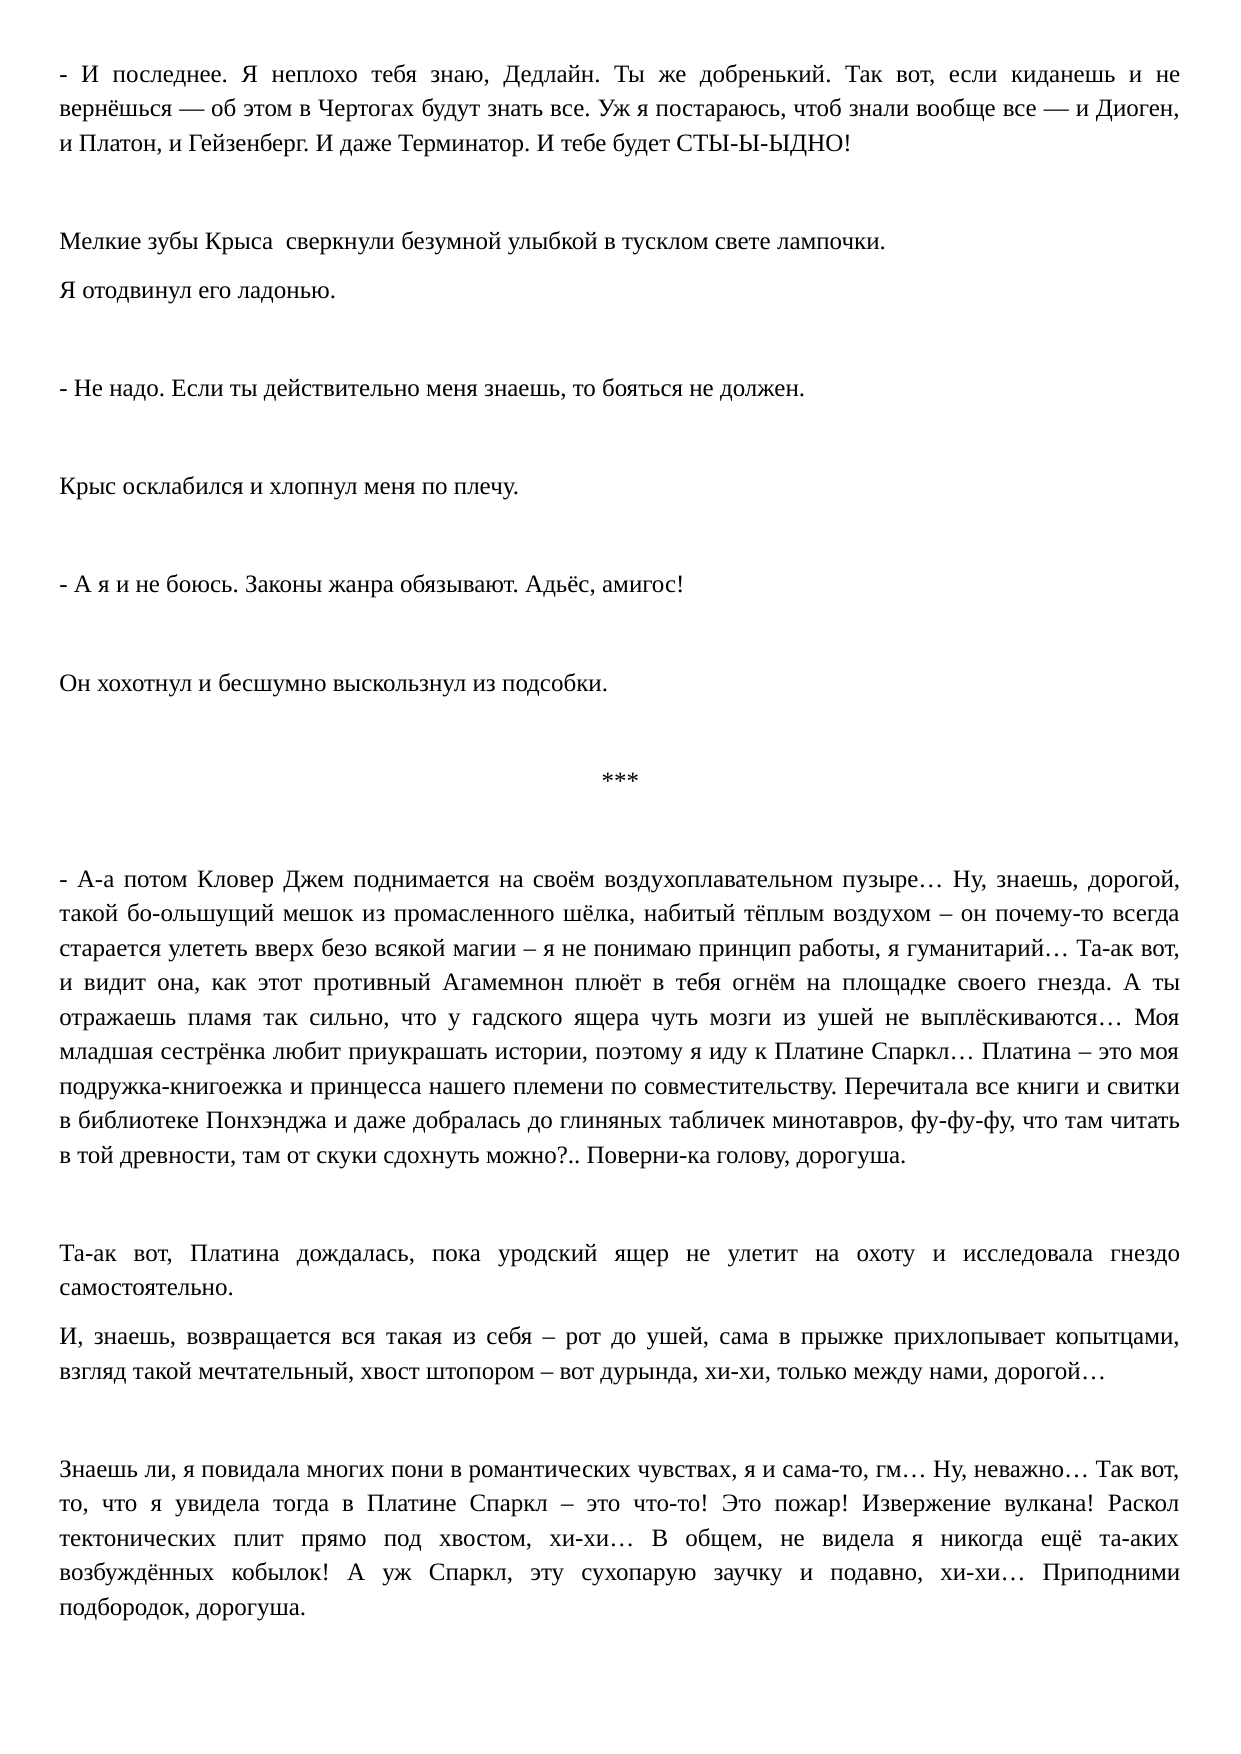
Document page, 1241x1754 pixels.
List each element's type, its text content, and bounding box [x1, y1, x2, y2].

text Та-ак вот, Платина дождалась, пока уродский ящер не улетит на охоту и исследовала гнездо самостоятельно. [59, 1238, 1181, 1301]
text - Не надо. Если ты действительно меня знаешь, то бояться не должен. [59, 373, 1181, 402]
text И, знаешь, возвращается вся такая из себя – рот до ушей, сама в прыжке прихлопывает копытцами, взгляд такой мечтательный, хвост штопором – вот дурында, хи-хи, только между нами, дорогой… [59, 1321, 1181, 1385]
text Знаешь ли, я повидала многих пони в романтических чувствах, я и сама-то, гм… Ну, неважно… Так вот, то, что я увидела тогда в Платине Спаркл – это что-то! Это пожар! Извержение вулкана! Раскол тектонических плит прямо под хвостом, хи-хи… В общем, не видела я никогда ещё та-аких возбуждённых кобылок! А уж Спаркл, эту сухопарую заучку и подавно, хи-хи… Приподними подбородок, дорогуша. [59, 1454, 1181, 1621]
text Крыс осклабился и хлопнул меня по плечу. [59, 471, 1181, 500]
text Мелкие зубы Крыса сверкнули безумной улыбкой в тусклом свете лампочки. [59, 226, 1181, 255]
text Я отодвинул его ладонью. [59, 275, 1181, 304]
text Он хохотнул и бесшумно выскользнул из подсобки. [59, 668, 1181, 696]
text *** [59, 766, 1181, 794]
text - И последнее. Я неплохо тебя знаю, Дедлайн. Ты же добренький. Так вот, если киданешь и не вернёшься — об этом в Чертогах будут знать все. Уж я постараюсь, чтоб знали вообще все — и Диоген, и Платон, и Гейзенберг. И даже Терминатор. И тебе будет СТЫ-Ы-ЫДНО! [59, 59, 1181, 157]
text - А-а потом Кловер Джем поднимается на своём воздухоплавательном пузыре… Ну, знаешь, дорогой, такой бо-ольшущий мешок из промасленного шёлка, набитый тёплым воздухом – он почему-то всегда старается улететь вверх безо всякой магии – я не понимаю принцип работы, я гуманитарий… Та-ак вот, и видит она, как этот противный Агамемнон плюёт в тебя огнём на площадке своего гнезда. А ты отражаешь пламя так сильно, что у гадского ящера чуть мозги из ушей не выплёскиваются… Моя младшая сестрёнка любит приукрашать истории, поэтому я иду к Платине Спаркл… Платина – это моя подружка-книгоежка и принцесса нашего племени по совместительству. Перечитала все книги и свитки в библиотеке Понхэнджа и даже добралась до глиняных табличек минотавров, фу-фу-фу, что там читать в той древности, там от скуки сдохнуть можно?.. Поверни-ка голову, дорогуша. [59, 864, 1181, 1168]
text - А я и не боюсь. Законы жанра обязывают. Адьёс, амигос! [59, 569, 1181, 598]
